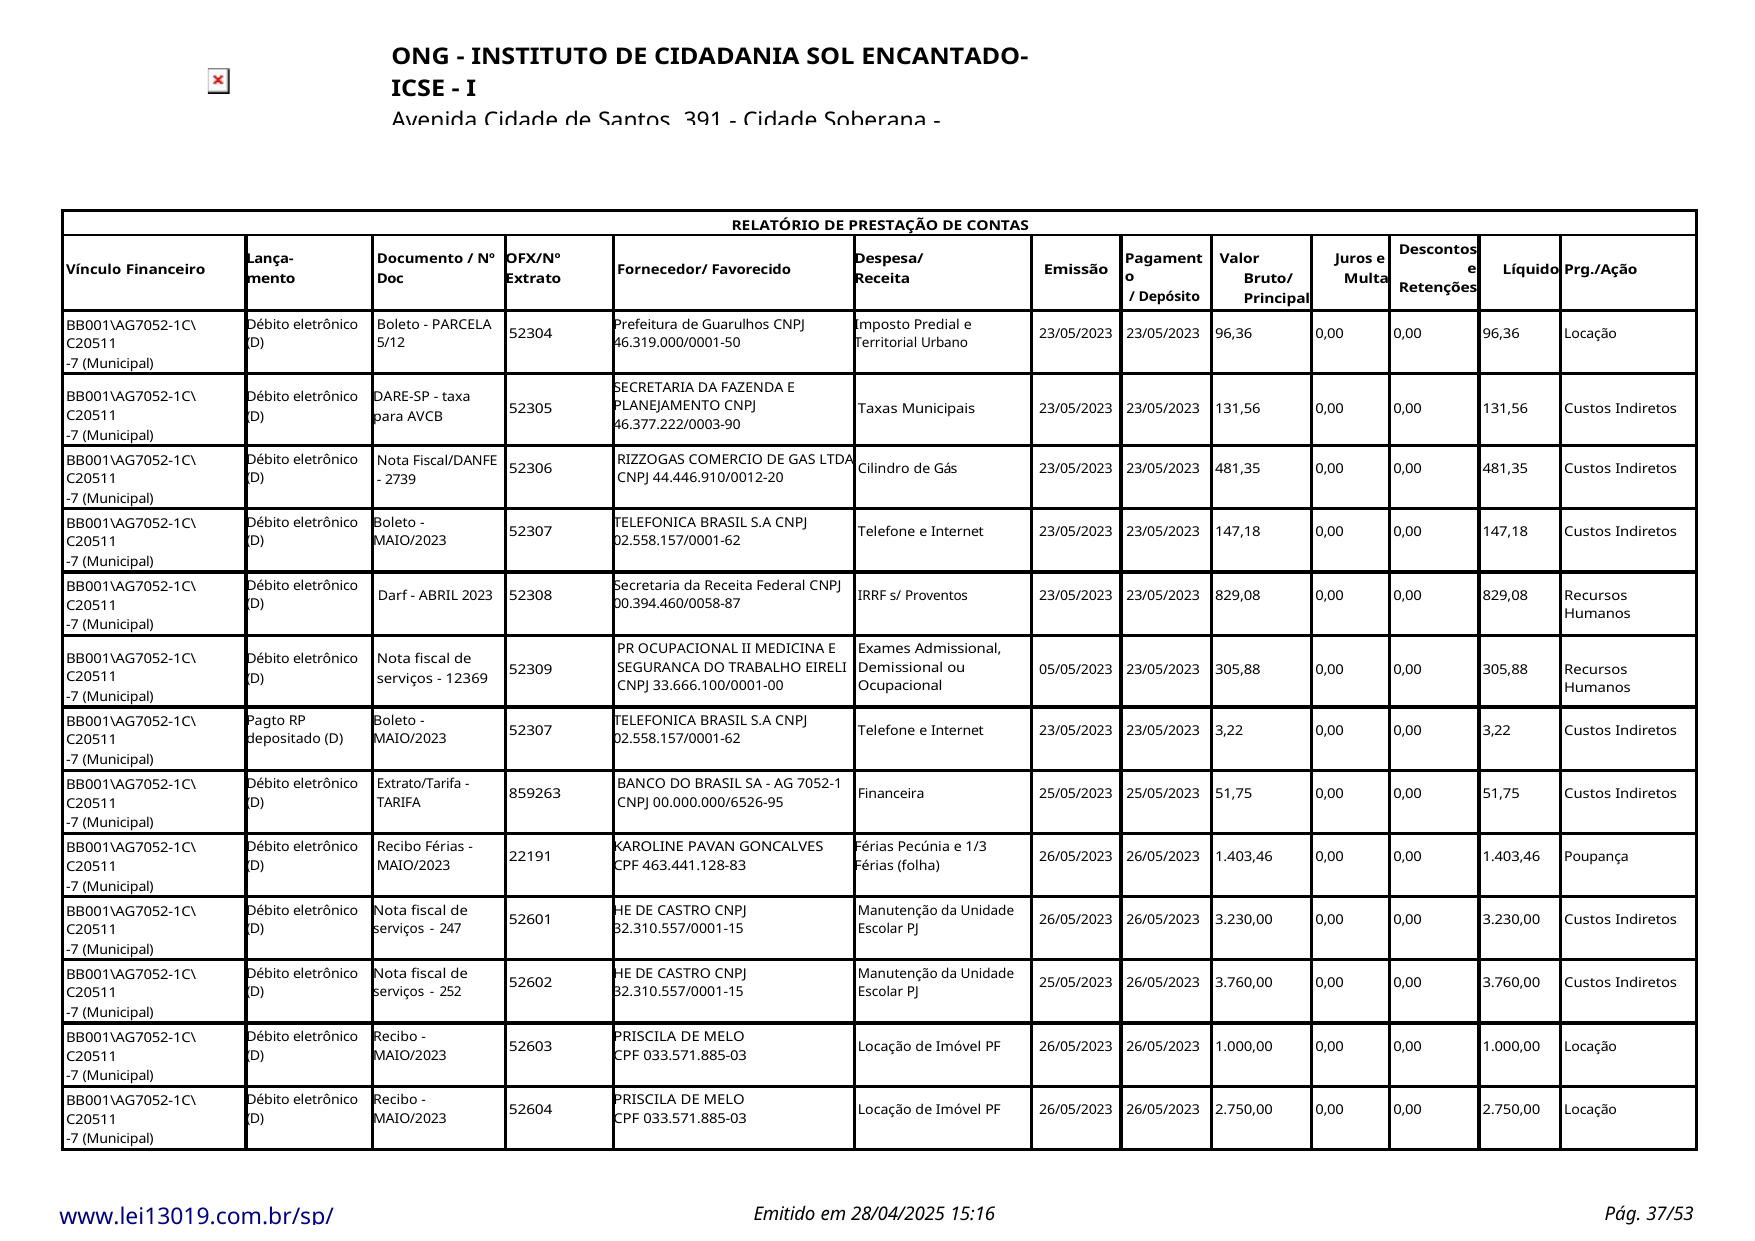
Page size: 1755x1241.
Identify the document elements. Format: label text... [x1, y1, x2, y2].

table_cell Recibo Férias - MAIO/2023 [374, 835, 504, 895]
table_cell 52304 [507, 312, 612, 372]
table_cell Custos Indiretos [1562, 375, 1695, 444]
table_cell 0,00 [1391, 772, 1477, 832]
table_cell Prg./Ação [1562, 236, 1695, 309]
table_cell Custos Indiretos [1562, 772, 1695, 832]
table_cell 147,18 [1213, 510, 1310, 570]
table_cell PRISCILA DE MELO CPF 033.571.885-03 [615, 1088, 853, 1148]
table_cell 52305 [507, 375, 612, 444]
table_cell Juros e Multa [1313, 236, 1388, 309]
table_cell 26/05/2023 [1033, 835, 1119, 895]
table_cell BB001\AG7052-1C\C20511 -7 (Municipal) [64, 961, 244, 1021]
table_cell TELEFONICA BRASIL S.A CNPJ 02.558.157/0001-62 [615, 510, 853, 570]
table_cell 0,00 [1391, 1025, 1477, 1085]
table_cell SECRETARIA DA FAZENDA E PLANEJAMENTO CNPJ 46.377.222/0003-90 [615, 375, 853, 444]
table_cell BB001\AG7052-1C\C20511 -7 (Municipal) [64, 898, 244, 958]
table_cell Férias Pecúnia e 1/3 Férias (folha) [856, 835, 1030, 895]
table_cell 22191 [507, 835, 612, 895]
table_cell 25/05/2023 [1033, 961, 1119, 1021]
table_cell Locação [1562, 1088, 1695, 1148]
table_cell Custos Indiretos [1562, 447, 1695, 507]
table_cell Recibo - MAIO/2023 [374, 1025, 504, 1085]
table_cell Débito eletrônico (D) [248, 574, 371, 634]
table_cell Taxas Municipais [856, 375, 1030, 444]
table_cell Débito eletrônico (D) [248, 510, 371, 570]
table_cell 23/05/2023 [1123, 709, 1210, 768]
table_cell Prefeitura de Guarulhos CNPJ 46.319.000/0001-50 [615, 312, 853, 372]
table_cell 0,00 [1391, 835, 1477, 895]
table_cell 3.230,00 [1481, 898, 1559, 958]
table_cell 52306 [507, 447, 612, 507]
table_cell Manutenção da Unidade Escolar PJ [856, 898, 1030, 958]
table_cell 1.403,46 [1481, 835, 1559, 895]
table_cell BB001\AG7052-1C\C20511 -7 (Municipal) [64, 1025, 244, 1085]
table_cell 305,88 [1213, 637, 1310, 705]
table_cell HE DE CASTRO CNPJ 32.310.557/0001-15 [615, 961, 853, 1021]
table_cell Custos Indiretos [1562, 961, 1695, 1021]
table_cell 26/05/2023 [1123, 1088, 1210, 1148]
table_cell DARE-SP - taxa para AVCB [374, 375, 504, 444]
table_cell Exames Admissional, Demissional ou Ocupacional [856, 637, 1030, 705]
table_cell 52308 [507, 574, 612, 634]
table_cell 23/05/2023 [1033, 709, 1119, 768]
table_cell 52307 [507, 709, 612, 768]
table_cell 0,00 [1313, 1088, 1388, 1148]
table_cell 0,00 [1391, 510, 1477, 570]
table_cell 3,22 [1481, 709, 1559, 768]
table_cell 2.750,00 [1481, 1088, 1559, 1148]
table_cell 0,00 [1313, 772, 1388, 832]
table_cell 829,08 [1481, 574, 1559, 634]
table_cell 23/05/2023 [1123, 375, 1210, 444]
table_cell 3.760,00 [1213, 961, 1310, 1021]
table_cell 147,18 [1481, 510, 1559, 570]
table_cell BB001\AG7052-1C\C20511 -7 (Municipal) [64, 574, 244, 634]
table_cell 0,00 [1313, 709, 1388, 768]
table_cell 2.750,00 [1213, 1088, 1310, 1148]
table_cell Financeira [856, 772, 1030, 832]
table_cell Líquido [1481, 236, 1559, 309]
table_cell 481,35 [1213, 447, 1310, 507]
table_cell 0,00 [1313, 510, 1388, 570]
table_cell Débito eletrônico (D) [248, 1025, 371, 1085]
table_cell Débito eletrônico (D) [248, 637, 371, 705]
table_cell Extrato/Tarifa - TARIFA [374, 772, 504, 832]
table_cell Débito eletrônico (D) [248, 447, 371, 507]
table_cell 0,00 [1391, 898, 1477, 958]
table_cell 52307 [507, 510, 612, 570]
table_cell 0,00 [1313, 961, 1388, 1021]
table_cell HE DE CASTRO CNPJ 32.310.557/0001-15 [615, 898, 853, 958]
table_cell 26/05/2023 [1123, 1025, 1210, 1085]
table_cell 23/05/2023 [1123, 637, 1210, 705]
table_cell Débito eletrônico (D) [248, 1088, 371, 1148]
table_cell 0,00 [1313, 574, 1388, 634]
table_cell 0,00 [1391, 447, 1477, 507]
table_cell BB001\AG7052-1C\C20511 -7 (Municipal) [64, 510, 244, 570]
table_cell 52601 [507, 898, 612, 958]
table_cell 3,22 [1213, 709, 1310, 768]
table_cell 0,00 [1391, 961, 1477, 1021]
table_cell 859263 [507, 772, 612, 832]
table_cell Locação de Imóvel PF [856, 1025, 1030, 1085]
table_cell Cilindro de Gás [856, 447, 1030, 507]
table_cell 0,00 [1313, 898, 1388, 958]
table_cell RIZZOGAS COMERCIO DE GAS LTDA CNPJ 44.446.910/0012-20 [615, 447, 853, 507]
table_cell 0,00 [1391, 709, 1477, 768]
table_cell 3.230,00 [1213, 898, 1310, 958]
table_cell 23/05/2023 [1033, 510, 1119, 570]
table_cell Custos Indiretos [1562, 898, 1695, 958]
table_cell 829,08 [1213, 574, 1310, 634]
table_cell Locação [1562, 312, 1695, 372]
table_cell 0,00 [1313, 1025, 1388, 1085]
table_cell Recibo - MAIO/2023 [374, 1088, 504, 1148]
table_cell 23/05/2023 [1033, 574, 1119, 634]
table_cell 26/05/2023 [1033, 898, 1119, 958]
table_header RELATÓRIO DE PRESTAÇÃO DE CONTAS [64, 212, 1695, 234]
table_cell Despesa/ Receita [856, 236, 1030, 309]
table_cell 23/05/2023 [1033, 312, 1119, 372]
table_cell IRRF s/ Proventos [856, 574, 1030, 634]
table_cell 131,56 [1213, 375, 1310, 444]
table_cell 1.000,00 [1481, 1025, 1559, 1085]
table_cell 23/05/2023 [1033, 447, 1119, 507]
table_cell BB001\AG7052-1C\C20511 -7 (Municipal) [64, 447, 244, 507]
table_cell 52309 [507, 637, 612, 705]
table_cell 52604 [507, 1088, 612, 1148]
table_cell Débito eletrônico (D) [248, 961, 371, 1021]
table_cell 0,00 [1391, 312, 1477, 372]
table_cell BANCO DO BRASIL SA - AG 7052-1 CNPJ 00.000.000/6526-95 [615, 772, 853, 832]
table_cell Nota ﬁscal de serviços - 252 [374, 961, 504, 1021]
table_cell BB001\AG7052-1C\C20511 -7 (Municipal) [64, 709, 244, 768]
table_cell Fornecedor/ Favorecido [615, 236, 853, 309]
table_cell BB001\AG7052-1C\C20511 -7 (Municipal) [64, 637, 244, 705]
table_cell Nota ﬁscal de serviços - 247 [374, 898, 504, 958]
table_cell 0,00 [1313, 447, 1388, 507]
table_cell Telefone e Internet [856, 510, 1030, 570]
table_cell 26/05/2023 [1033, 1088, 1119, 1148]
table_cell 0,00 [1313, 637, 1388, 705]
table_cell 25/05/2023 [1123, 772, 1210, 832]
table_cell 0,00 [1391, 637, 1477, 705]
table_cell Débito eletrônico (D) [248, 772, 371, 832]
table_cell Recursos Humanos [1562, 574, 1695, 634]
table_cell Valor Bruto/ Principal [1213, 236, 1310, 309]
table_cell 1.403,46 [1213, 835, 1310, 895]
table_cell 0,00 [1391, 1088, 1477, 1148]
table_cell Pagto RP depositado (D) [248, 709, 371, 768]
table_cell 23/05/2023 [1123, 312, 1210, 372]
table_cell Débito eletrônico (D) [248, 312, 371, 372]
table_cell 3.760,00 [1481, 961, 1559, 1021]
table_cell 0,00 [1391, 574, 1477, 634]
table_cell 481,35 [1481, 447, 1559, 507]
table_cell Custos Indiretos [1562, 510, 1695, 570]
table_cell 0,00 [1313, 835, 1388, 895]
table_cell Secretaria da Receita Federal CNPJ 00.394.460/0058-87 [615, 574, 853, 634]
table_cell BB001\AG7052-1C\C20511 -7 (Municipal) [64, 375, 244, 444]
table_cell Telefone e Internet [856, 709, 1030, 768]
table_cell 96,36 [1481, 312, 1559, 372]
table_cell 26/05/2023 [1123, 961, 1210, 1021]
table_cell PRISCILA DE MELO CPF 033.571.885-03 [615, 1025, 853, 1085]
table_cell 0,00 [1313, 375, 1388, 444]
table_cell Boleto - MAIO/2023 [374, 510, 504, 570]
table_cell 23/05/2023 [1123, 510, 1210, 570]
table_cell 23/05/2023 [1123, 447, 1210, 507]
table_cell Débito eletrônico (D) [248, 898, 371, 958]
table_cell 26/05/2023 [1123, 898, 1210, 958]
table_cell Locação de Imóvel PF [856, 1088, 1030, 1148]
table_cell 51,75 [1213, 772, 1310, 832]
table_cell 23/05/2023 [1033, 375, 1119, 444]
table_cell 05/05/2023 [1033, 637, 1119, 705]
table_cell Lança- mento [248, 236, 371, 309]
table_cell 52603 [507, 1025, 612, 1085]
table_cell BB001\AG7052-1C\C20511 -7 (Municipal) [64, 835, 244, 895]
table_cell TELEFONICA BRASIL S.A CNPJ 02.558.157/0001-62 [615, 709, 853, 768]
table_cell 52602 [507, 961, 612, 1021]
table_cell Débito eletrônico (D) [248, 835, 371, 895]
table_cell 0,00 [1313, 312, 1388, 372]
table_cell Débito eletrônico (D) [248, 375, 371, 444]
table_cell Emissão [1033, 236, 1119, 309]
table_cell 131,56 [1481, 375, 1559, 444]
table_cell BB001\AG7052-1C\C20511 -7 (Municipal) [64, 772, 244, 832]
table_cell KAROLINE PAVAN GONCALVES CPF 463.441.128-83 [615, 835, 853, 895]
table_cell 1.000,00 [1213, 1025, 1310, 1085]
table_cell 96,36 [1213, 312, 1310, 372]
table_cell 26/05/2023 [1123, 835, 1210, 895]
table_cell Boleto - PARCELA 5/12 [374, 312, 504, 372]
table_cell Nota ﬁscal de serviços - 12369 [374, 637, 504, 705]
table_cell Locação [1562, 1025, 1695, 1085]
table_cell Darf - ABRIL 2023 [374, 574, 504, 634]
table_cell BB001\AG7052-1C\C20511 -7 (Municipal) [64, 1088, 244, 1148]
table_cell Documento / Nº Doc [374, 236, 504, 309]
table_cell Pagamento / Depósito [1123, 236, 1210, 309]
table_cell 26/05/2023 [1033, 1025, 1119, 1085]
table_cell 305,88 [1481, 637, 1559, 705]
table_cell Manutenção da Unidade Escolar PJ [856, 961, 1030, 1021]
table_cell 0,00 [1391, 375, 1477, 444]
table_cell Boleto - MAIO/2023 [374, 709, 504, 768]
table_cell 23/05/2023 [1123, 574, 1210, 634]
table_cell PR OCUPACIONAL II MEDICINA E SEGURANCA DO TRABALHO EIRELI CNPJ 33.666.100/0001-00 [615, 637, 853, 705]
table_cell Vínculo Financeiro [64, 236, 244, 309]
table_cell 51,75 [1481, 772, 1559, 832]
table_cell BB001\AG7052-1C\C20511 -7 (Municipal) [64, 312, 244, 372]
table_cell 25/05/2023 [1033, 772, 1119, 832]
table_cell Custos Indiretos [1562, 709, 1695, 768]
table_cell Descontos e Retenções [1391, 236, 1477, 309]
table_cell Poupança [1562, 835, 1695, 895]
table_cell OFX/Nº Extrato [507, 236, 612, 309]
table_cell Recursos Humanos [1562, 637, 1695, 705]
table_cell Nota Fiscal/DANFE - 2739 [374, 447, 504, 507]
table_cell Imposto Predial e Territorial Urbano [856, 312, 1030, 372]
